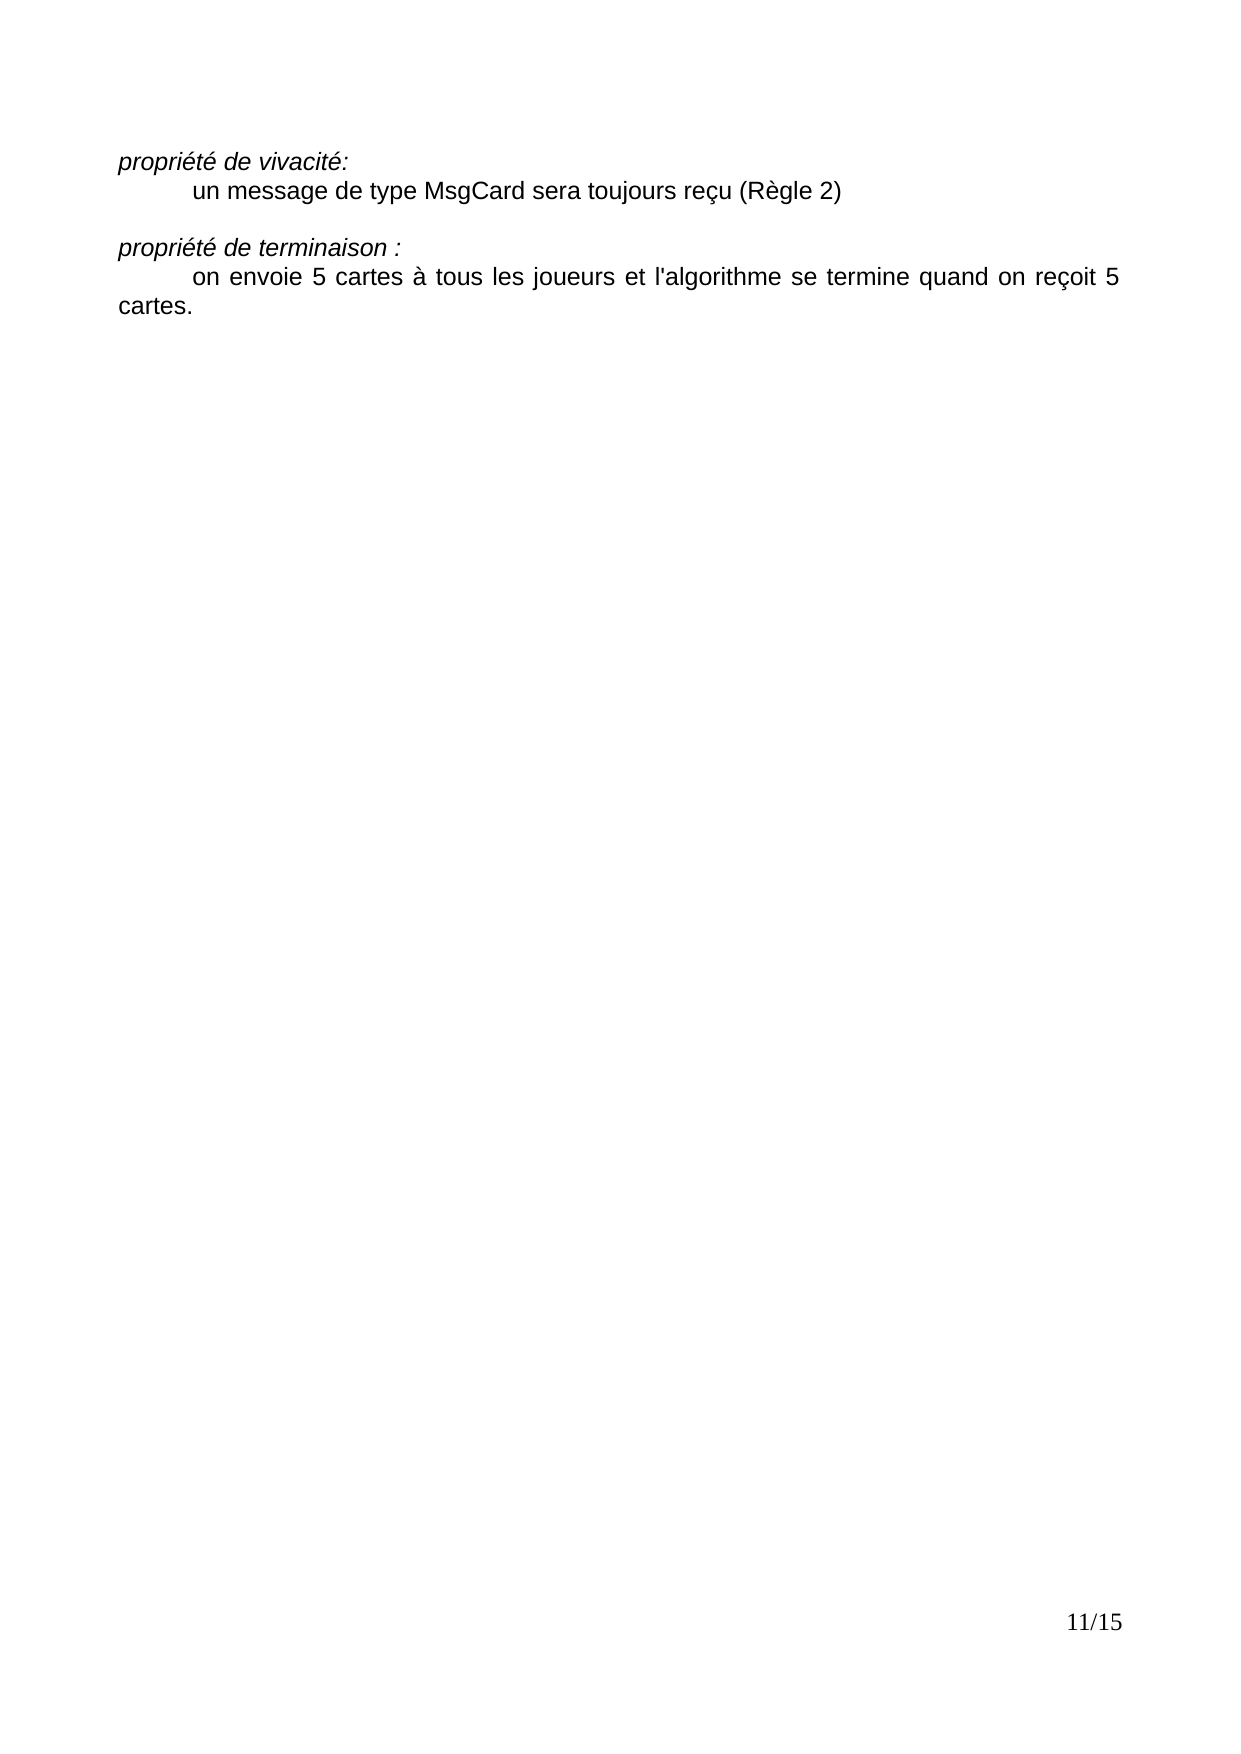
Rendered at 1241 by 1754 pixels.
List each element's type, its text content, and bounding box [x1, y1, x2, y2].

text propriété de vivacité: [118, 147, 1122, 176]
text on envoie 5 cartes à tous les joueurs et l'algorithme se termine quand on reçoit 5 cartes. [118, 262, 1122, 319]
text un message de type MsgCard sera toujours reçu (Règle 2) [118, 176, 1122, 204]
text propriété de terminaison : [118, 233, 1122, 262]
